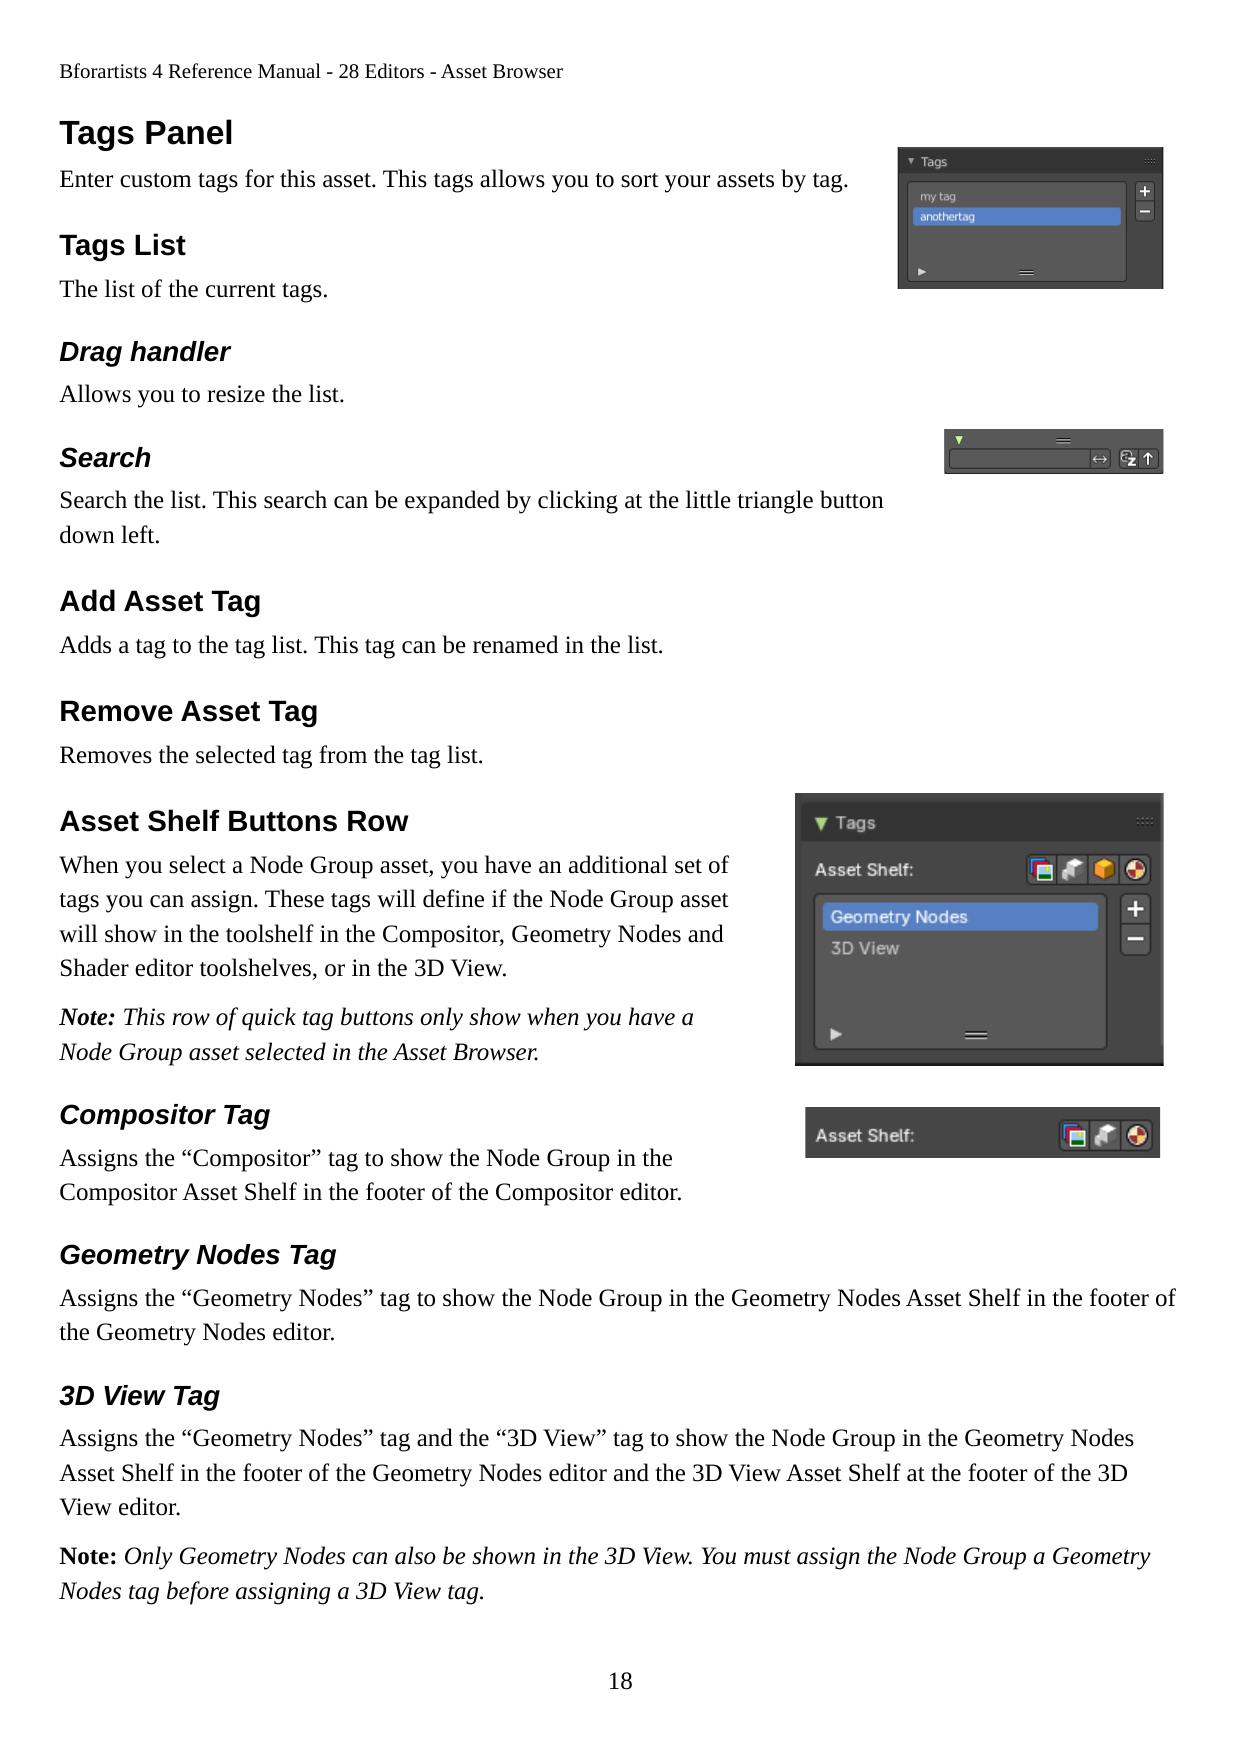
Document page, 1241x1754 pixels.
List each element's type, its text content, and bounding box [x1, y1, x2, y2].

text When you select a Node Group asset, you have an additional set of tags you can assign. These tags will define if the Node Group asset will show in the toolshelf in the Compositor, Geometry Nodes and Shader editor toolshelves, or in the 3D View. [59, 850, 795, 982]
subtitle Geometry Nodes Tag [59, 1239, 1181, 1271]
picture [805, 1107, 1160, 1158]
text Enter custom tags for this asset. This tags allows you to sort your assets by tag. [59, 164, 897, 192]
subtitle Add Asset Tag [59, 584, 1181, 617]
text Removes the selected tag from the tag list. [59, 740, 1181, 768]
text Note: This row of quick tag buttons only show when you have a Node Group asset selected in the Asset Browser. [59, 1002, 795, 1065]
subtitle Tags Panel [59, 113, 1181, 151]
subtitle Search [59, 441, 944, 473]
text Allows you to resize the list. [59, 379, 1181, 408]
subtitle [1164, 803, 1181, 837]
subtitle 3D View Tag [59, 1379, 1181, 1411]
subtitle [1164, 441, 1181, 473]
picture [795, 793, 1164, 1066]
text Assigns the “Compositor” tag to show the Node Group in the Compositor Asset Shelf in the footer of the Compositor editor. [59, 1143, 1181, 1206]
subtitle Tags List [59, 227, 897, 261]
subtitle Remove Asset Tag [59, 693, 1181, 727]
text The list of the current tags. [59, 274, 1181, 302]
text Note: Only Geometry Nodes can also be shown in the 3D View. You must assign the Node Group a Geometry Nodes tag before assigning a 3D View tag. [59, 1541, 1181, 1605]
text Search the list. This search can be expanded by clicking at the little triangle button down left. [59, 486, 1181, 549]
text Adds a tag to the tag list. This tag can be renamed in the list. [59, 630, 1181, 659]
picture [944, 429, 1164, 474]
text Assigns the “Geometry Nodes” tag to show the Node Group in the Geometry Nodes Asset Shelf in the footer of the Geometry Nodes editor. [59, 1283, 1181, 1346]
subtitle Asset Shelf Buttons Row [59, 803, 795, 837]
subtitle Drag handler [59, 335, 1181, 367]
picture [897, 147, 1164, 289]
subtitle [1164, 227, 1181, 261]
text Assigns the “Geometry Nodes” tag and the “3D View” tag to show the Node Group in the Geometry Nodes Asset Shelf in the footer of the Geometry Nodes editor and the 3D View Asset Shelf at the footer of the 3D View editor. [59, 1423, 1181, 1521]
subtitle Compositor Tag [59, 1098, 1181, 1130]
